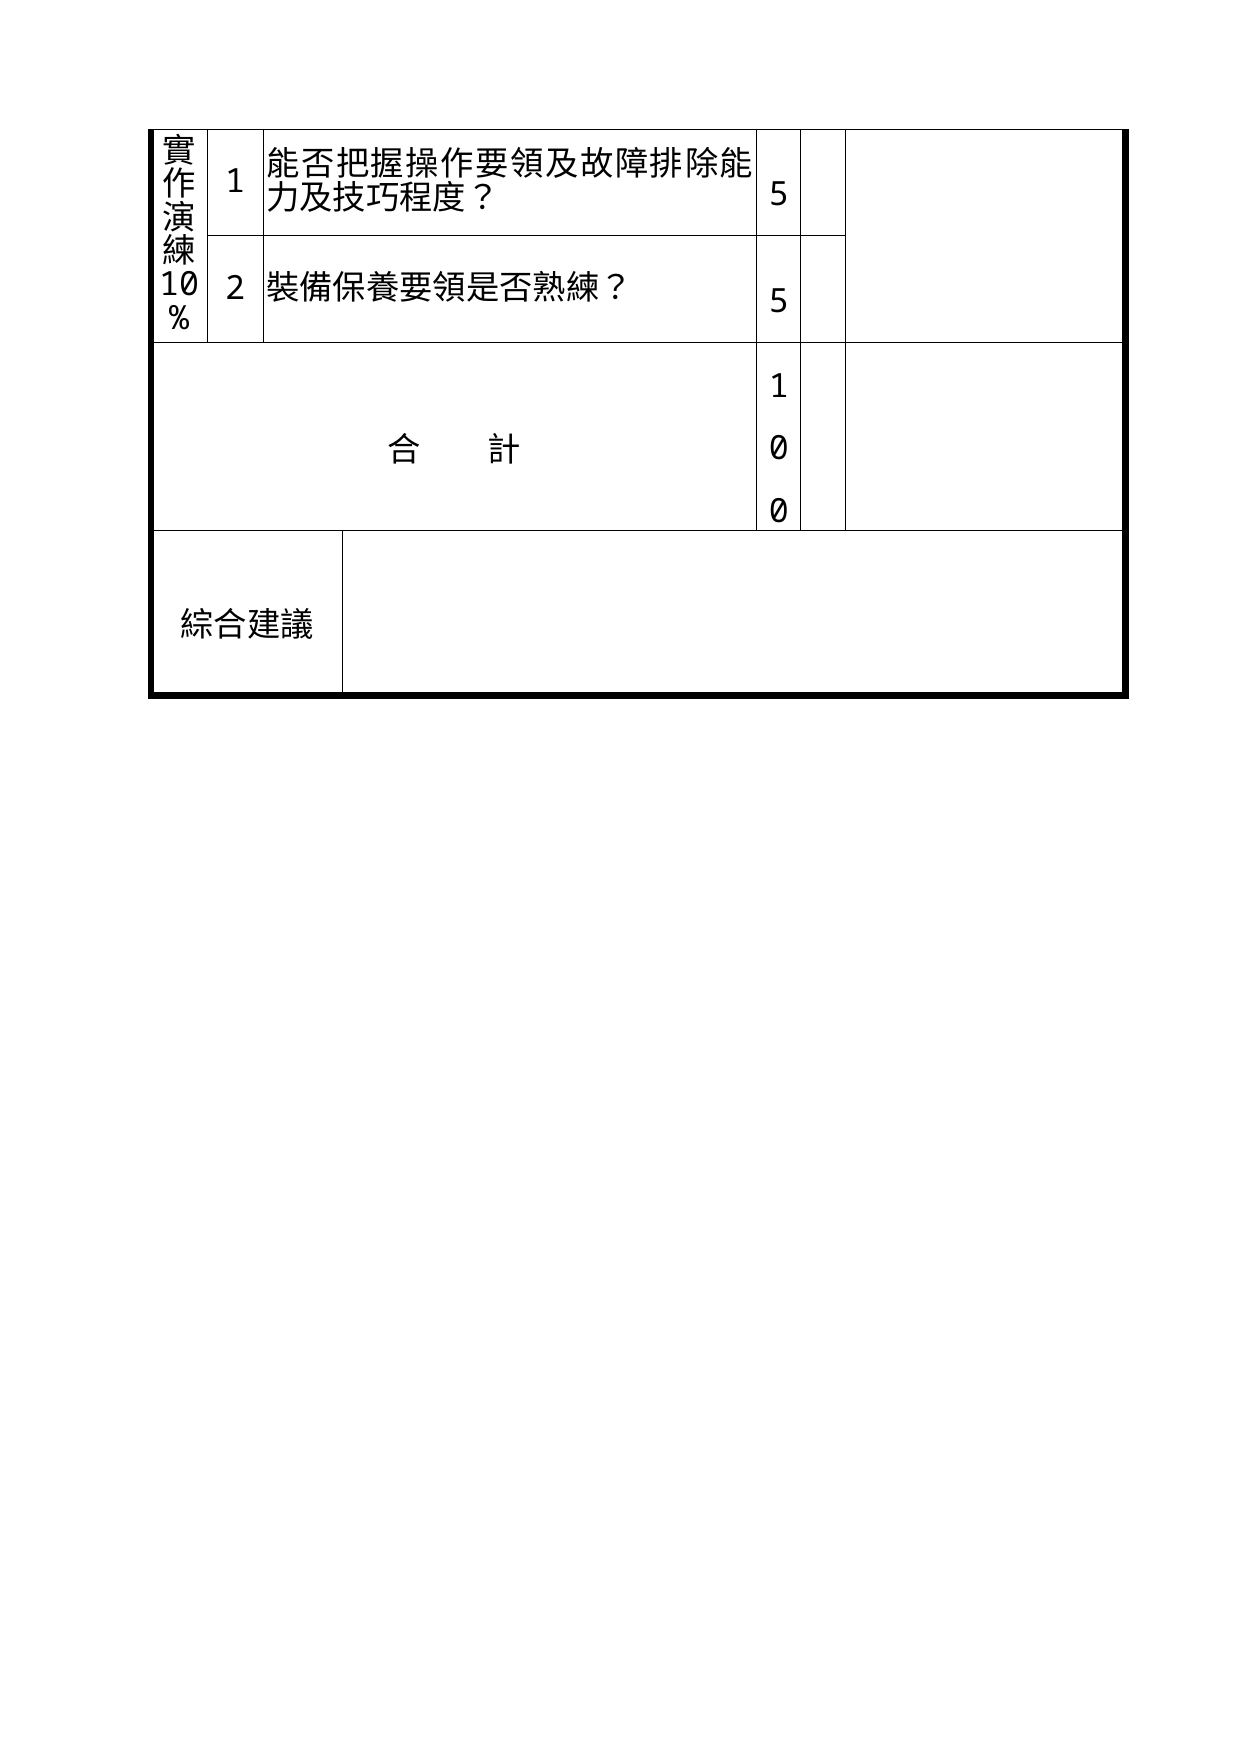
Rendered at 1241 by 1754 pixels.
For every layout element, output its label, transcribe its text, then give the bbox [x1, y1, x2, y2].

table_cell [801, 130, 845, 235]
table_cell 能否把握操作要領及故障排除能力及技巧程度？ [264, 130, 756, 235]
table_cell 100 [757, 343, 800, 530]
table_cell 2 [208, 236, 263, 342]
table_cell [801, 343, 845, 530]
table_cell 5 [757, 130, 800, 235]
table_cell 1 [208, 130, 263, 235]
table_cell [343, 531, 1122, 692]
table_cell [801, 236, 845, 342]
table_cell [846, 130, 1122, 342]
table_cell 5 [757, 236, 800, 342]
table_cell 實作 演練10% [154, 130, 207, 342]
table_cell 裝備保養要領是否熟練？ [264, 236, 756, 342]
table_cell 合 計 [154, 343, 756, 530]
table_cell 綜合建議 [154, 531, 342, 692]
table_cell [846, 343, 1122, 530]
